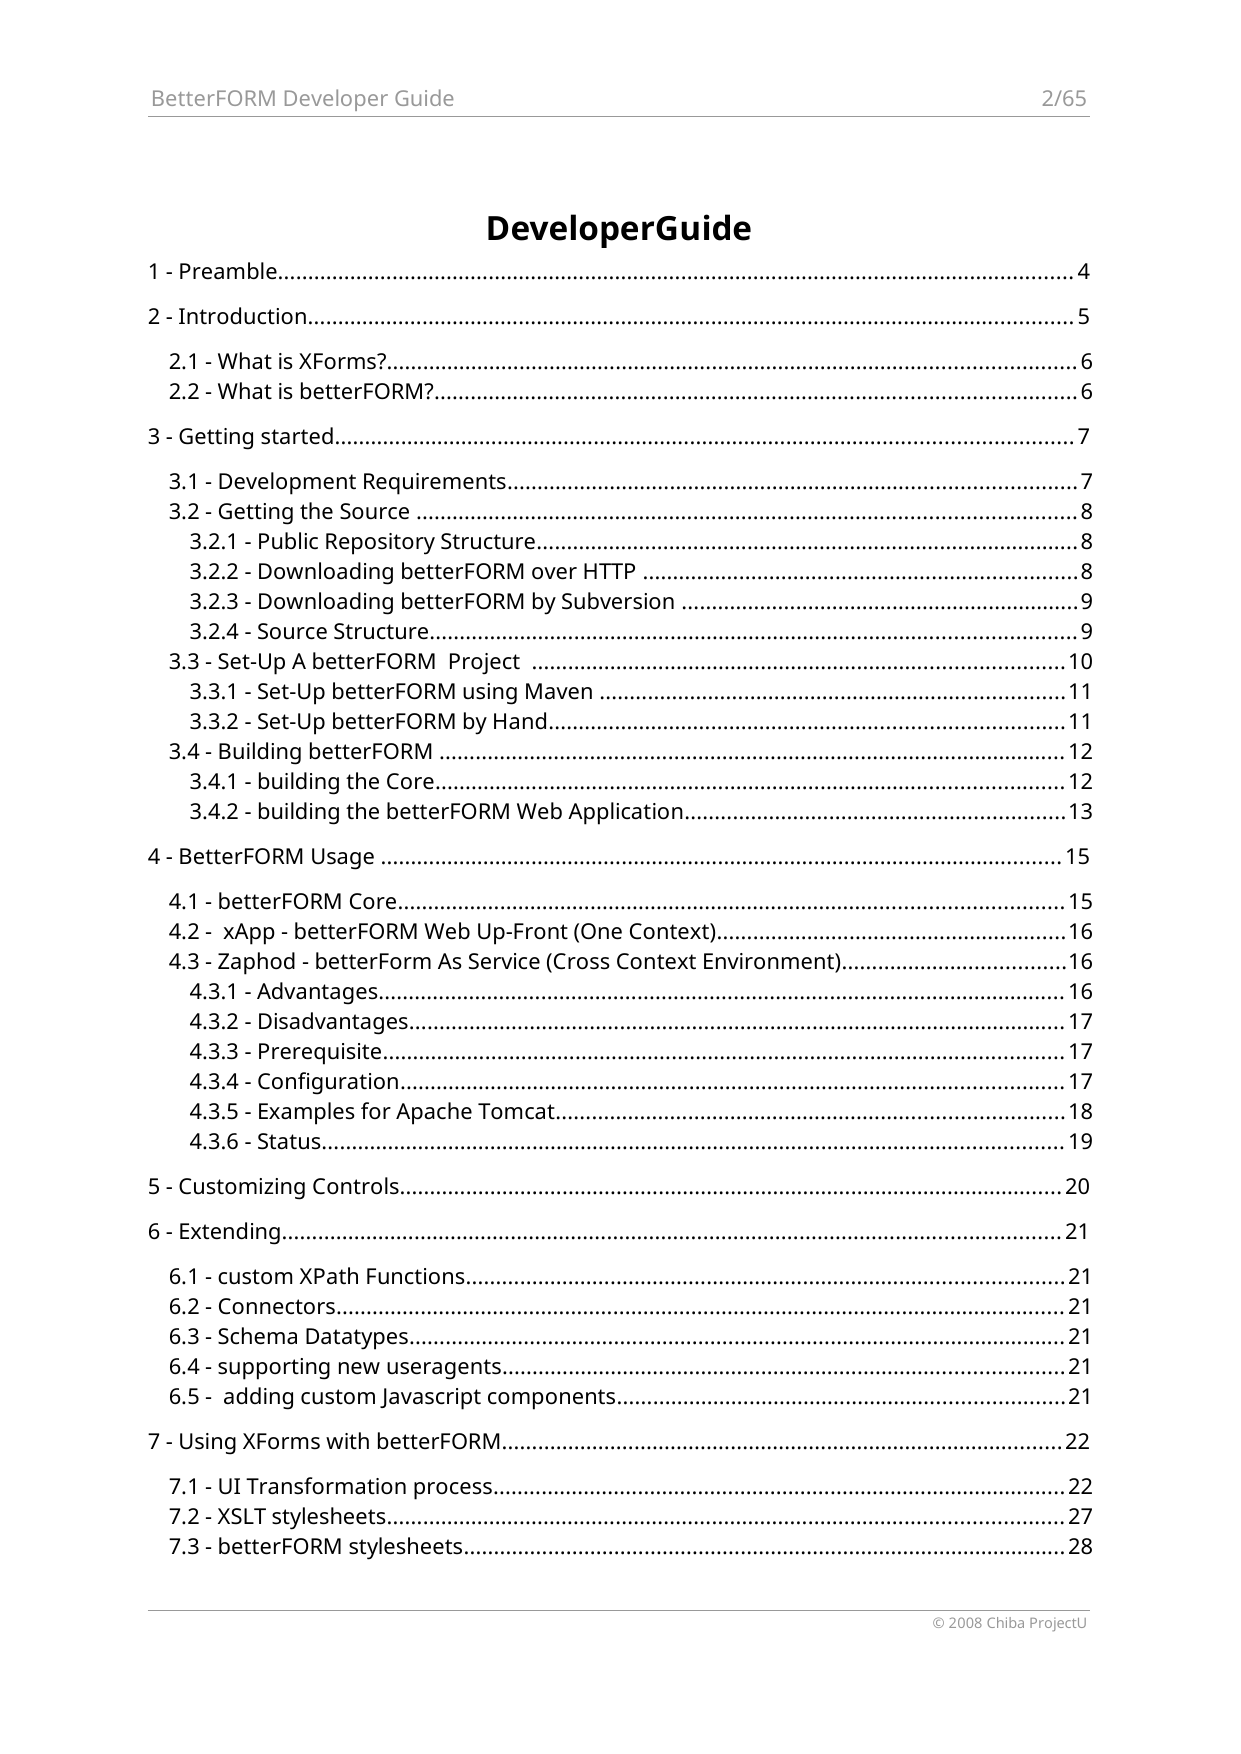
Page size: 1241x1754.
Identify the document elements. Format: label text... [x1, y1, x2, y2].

text 6.1 - custom XPath Functions 21 [168, 1261, 1093, 1291]
text 6.3 - Schema Datatypes 21 [168, 1321, 1093, 1351]
text 1 - Preamble 4 [148, 256, 1090, 286]
text 2 - Introduction 5 [148, 301, 1090, 331]
text 2.2 - What is betterFORM? 6 [168, 376, 1093, 406]
text 6.4 - supporting new useragents 21 [168, 1351, 1093, 1381]
text 4.3.5 - Examples for Apache Tomcat 18 [189, 1096, 1093, 1126]
text 3.2.4 - Source Structure 9 [189, 616, 1093, 646]
text 3.2.3 - Downloading betterFORM by Subversion 9 [189, 586, 1093, 616]
text 7.2 - XSLT stylesheets 27 [168, 1501, 1093, 1531]
text 3.4.1 - building the Core 12 [189, 766, 1093, 796]
text 6.5 - adding custom Javascript components 21 [168, 1381, 1093, 1411]
text 4.3.4 - Configuration 17 [189, 1066, 1093, 1096]
text 3.3.1 - Set-Up betterFORM using Maven 11 [189, 676, 1093, 706]
text 5 - Customizing Controls 20 [148, 1171, 1090, 1201]
text 4.3.3 - Prerequisite 17 [189, 1036, 1093, 1066]
text 4.3.6 - Status 19 [189, 1126, 1093, 1156]
text 4.3.1 - Advantages 16 [189, 976, 1093, 1006]
text 3.4.2 - building the betterFORM Web Application 13 [189, 796, 1093, 826]
text 3.1 - Development Requirements 7 [168, 466, 1093, 496]
text 7.1 - UI Transformation process 22 [168, 1471, 1093, 1501]
text 4.3 - Zaphod - betterForm As Service (Cross Context Environment) 16 [168, 946, 1093, 976]
text 3.2.1 - Public Repository Structure 8 [189, 526, 1093, 556]
text 3 - Getting started 7 [148, 421, 1090, 451]
text 6 - Extending 21 [148, 1216, 1090, 1246]
text 3.2 - Getting the Source 8 [168, 496, 1093, 526]
text 3.2.2 - Downloading betterFORM over HTTP 8 [189, 556, 1093, 586]
text 4.3.2 - Disadvantages 17 [189, 1006, 1093, 1036]
text 6.2 - Connectors 21 [168, 1291, 1093, 1321]
text 3.3.2 - Set-Up betterFORM by Hand 11 [189, 706, 1093, 736]
title DeveloperGuide [148, 204, 1090, 250]
text 3.3 - Set-Up A betterFORM Project 10 [168, 646, 1093, 676]
text 4.1 - betterFORM Core 15 [168, 886, 1093, 916]
text 7.3 - betterFORM stylesheets 28 [168, 1531, 1093, 1561]
text 7 - Using XForms with betterFORM 22 [148, 1426, 1090, 1456]
text 4.2 - xApp - betterFORM Web Up-Front (One Context) 16 [168, 916, 1093, 946]
text 2.1 - What is XForms? 6 [168, 346, 1093, 376]
text 4 - BetterFORM Usage 15 [148, 841, 1090, 871]
text 3.4 - Building betterFORM 12 [168, 736, 1093, 766]
